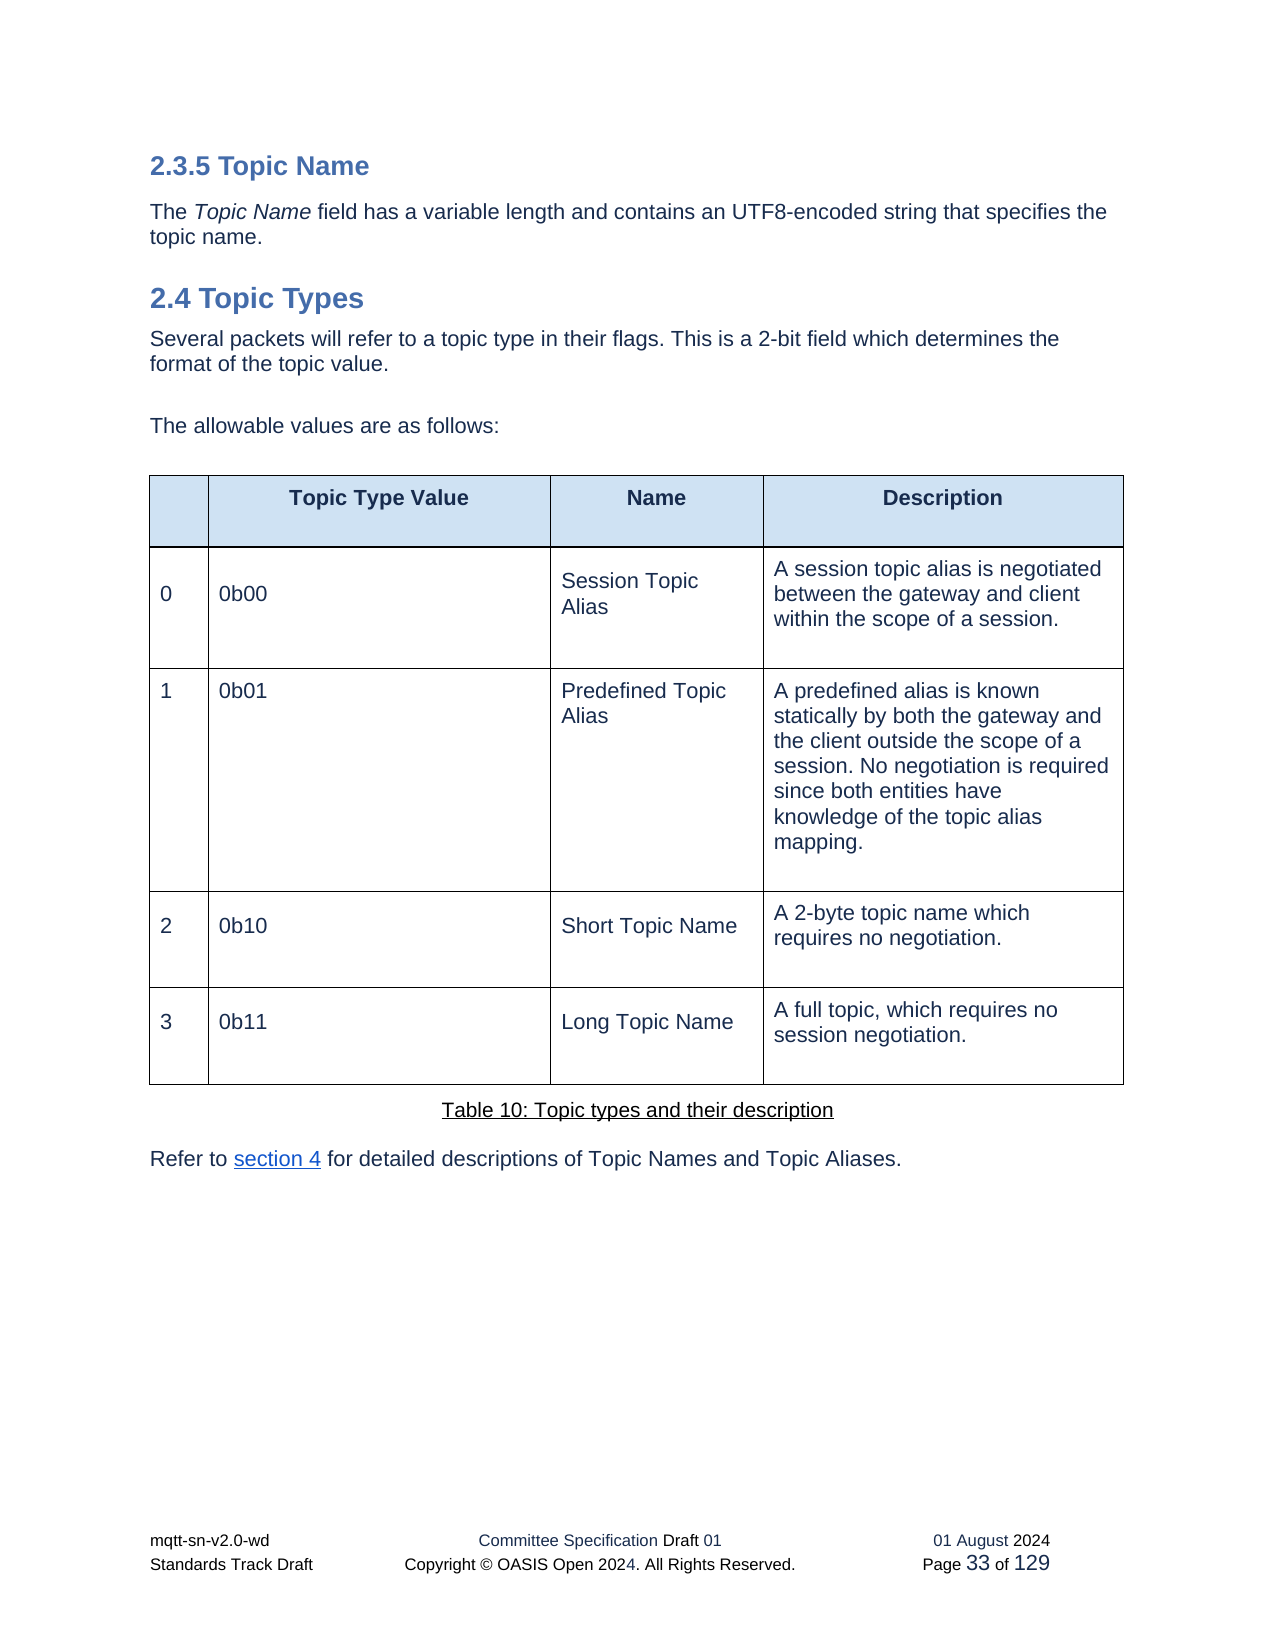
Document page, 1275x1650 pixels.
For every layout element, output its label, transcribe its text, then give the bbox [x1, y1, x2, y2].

text The Topic Name field has a variable length and contains an UTF8-encoded string that specifies the topic name. [149, 199, 1124, 249]
table_cell A predefined alias is known statically by both the gateway and the client outside the scope of a session. No negotiation is required since both entities have knowledge of the topic alias mapping. [764, 669, 1123, 891]
table_cell A session topic alias is negotiated between the gateway and client within the scope of a session. [764, 548, 1123, 668]
table_cell 0b00 [209, 548, 550, 668]
table_header Description [764, 476, 1123, 546]
table_header [150, 476, 208, 546]
table_cell A full topic, which requires no session negotiation. [764, 988, 1123, 1084]
table_cell Short Topic Name [551, 892, 763, 987]
text The allowable values are as follows: [149, 413, 1124, 438]
text Table 10: Topic types and their description [150, 1097, 1125, 1121]
table_cell 0b11 [209, 988, 550, 1084]
text Refer to section 4 for detailed descriptions of Topic Names and Topic Aliases. [149, 1146, 1124, 1171]
table_cell 3 [150, 988, 208, 1084]
table_cell 0b10 [209, 892, 550, 987]
table_cell 2 [150, 892, 208, 987]
text Several packets will refer to a topic type in their flags. This is a 2-bit field which determines the format of the topic value. [149, 326, 1124, 376]
table_cell Predefined Topic Alias [551, 669, 763, 891]
subtitle 2.3.5 Topic Name [150, 150, 1124, 181]
table_header Name [551, 476, 763, 546]
table_cell 0 [150, 548, 208, 668]
subtitle 2.4 Topic Types [150, 281, 1124, 315]
table_header Topic Type Value [209, 476, 550, 546]
table_cell 0b01 [209, 669, 550, 891]
table_cell 1 [150, 669, 208, 891]
table_cell Session Topic Alias [551, 548, 763, 668]
table_cell A 2-byte topic name which requires no negotiation. [764, 892, 1123, 987]
table_cell Long Topic Name [551, 988, 763, 1084]
